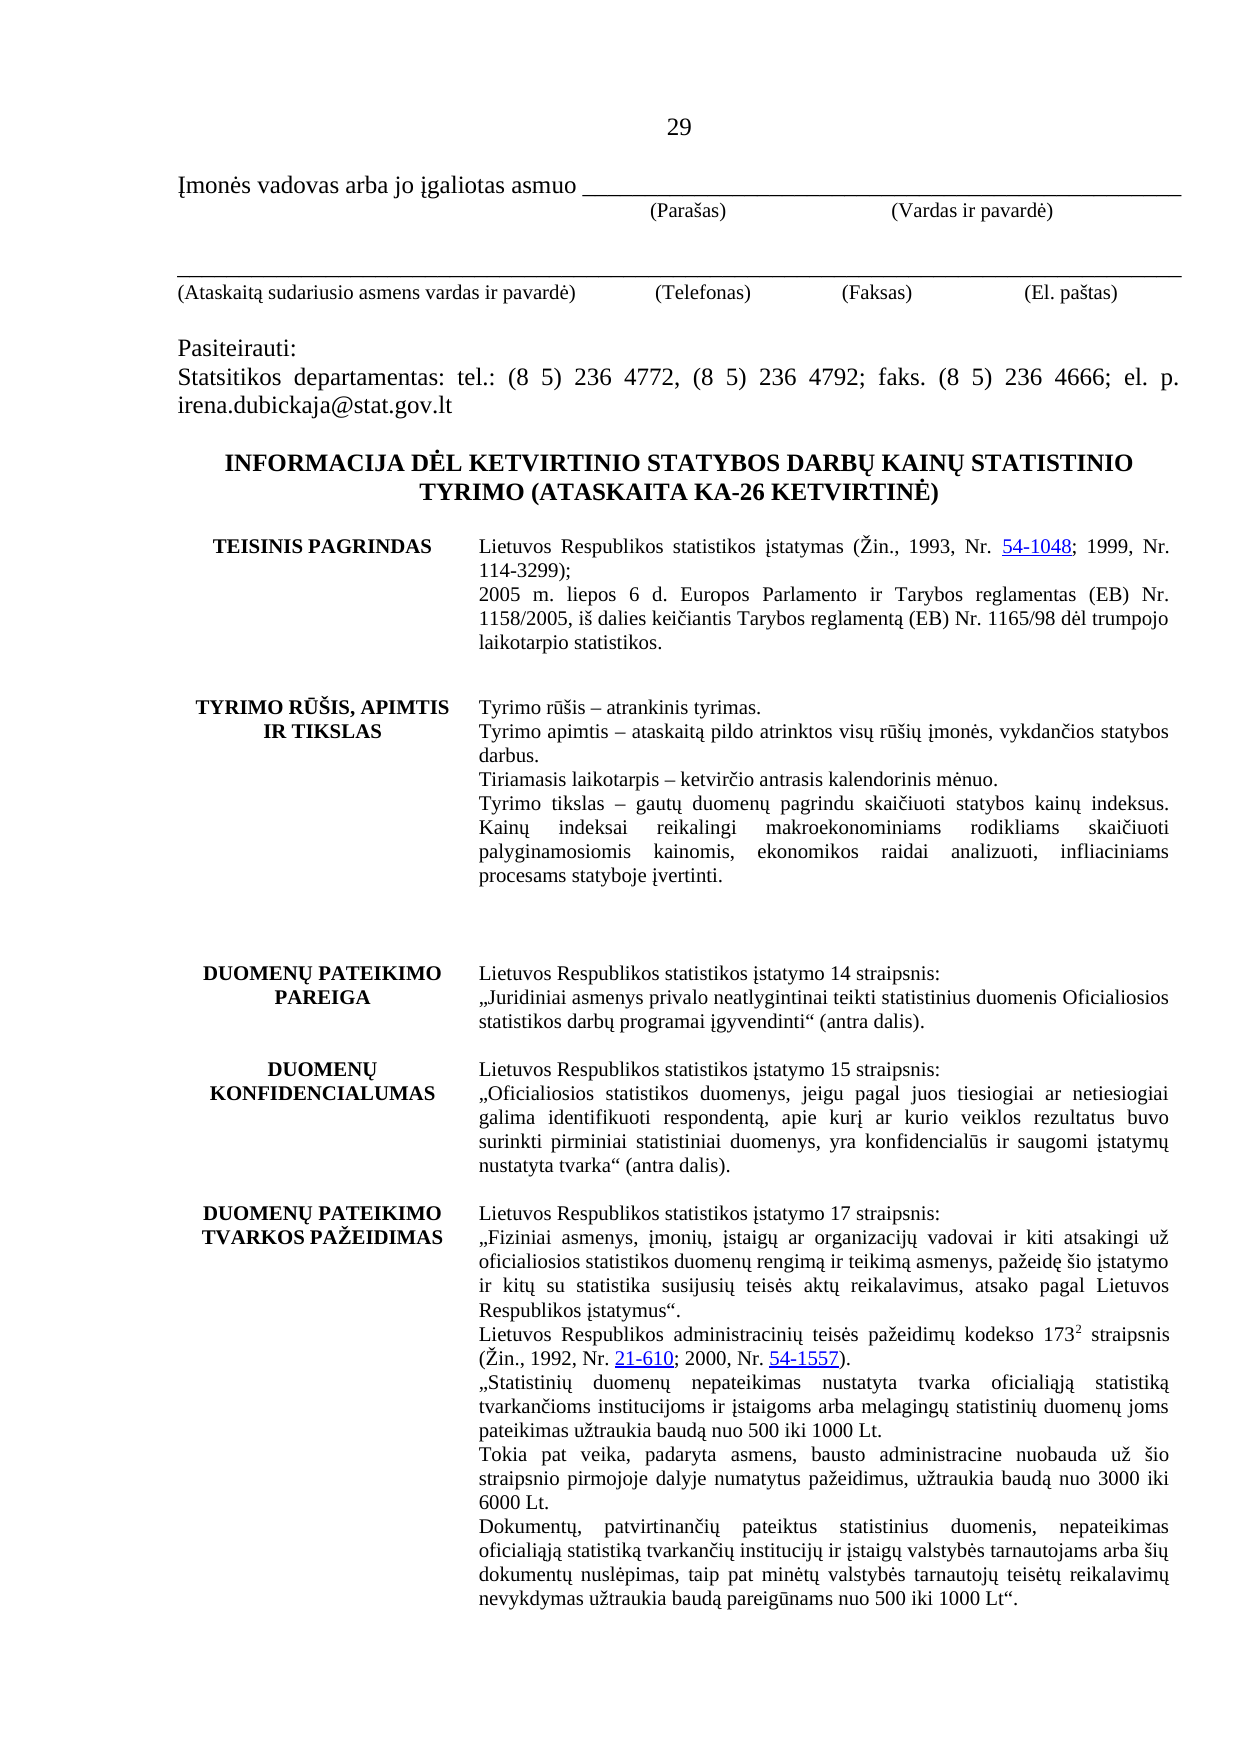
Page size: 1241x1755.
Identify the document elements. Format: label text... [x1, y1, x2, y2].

table_cell Lietuvos Respublikos statistikos įstatymo 14 straipsnis: „Juridiniai asmenys privalo neatlygintinai teikti statistinius duomenis Oficialiosios statistikos darbų programai įgyvendinti“ (antra dalis). [468, 961, 1181, 1033]
text INFORMACIJA DĖL KETVIRTINIO STATYBOS DARBŲ KAINŲ STATISTINIO TYRIMO (ATASKAITA KA-26 KETVIRTINĖ) [177, 448, 1181, 505]
table_cell TYRIMO RŪŠIS, APIMTIS IR TIKSLAS [177, 695, 467, 961]
table_cell [468, 1033, 1181, 1057]
table_cell [468, 1177, 1181, 1201]
table_cell DUOMENŲ PATEIKIMO TVARKOS PAŽEIDIMAS [177, 1201, 467, 1610]
table_cell DUOMENŲ PATEIKIMO PAREIGA [177, 961, 467, 1033]
table_cell [177, 1033, 467, 1057]
table_cell [177, 671, 467, 695]
table_cell Lietuvos Respublikos statistikos įstatymo 15 straipsnis: „Oficialiosios statistikos duomenys, jeigu pagal juos tiesiogiai ar netiesiogiai galima identifikuoti respondentą, apie kurį ar kurio veiklos rezultatus buvo surinkti pirminiai statistiniai duomenys, yra konfidencialūs ir saugomi įstatymų nustatyta tvarka“ (antra dalis). [468, 1057, 1181, 1177]
text Statsitikos departamentas: tel.: (8 5) 236 4772, (8 5) 236 4792; faks. (8 5) 236 4666; el. p. irena.dubickaja@stat.gov.lt [177, 362, 1181, 419]
table_cell [177, 1177, 467, 1201]
table_header Lietuvos Respublikos statistikos įstatymas (Žin., 1993, Nr. 54-1048; 1999, Nr. 114-3299); 2005 m. liepos 6 d. Europos Parlamento ir Tarybos reglamentas (EB) Nr. 1158/2005, iš dalies keičiantis Tarybos reglamentą (EB) Nr. 1165/98 dėl trumpojo laikotarpio statistikos. [468, 534, 1181, 671]
table_cell DUOMENŲ KONFIDENCIALUMAS [177, 1057, 467, 1177]
text (Ataskaitą sudariusio asmens vardas ir pavardė) (Telefonas) (Faksas) (El. paštas) [177, 280, 1181, 304]
table_header TEISINIS PAGRINDAS [177, 534, 467, 671]
table_cell Lietuvos Respublikos statistikos įstatymo 17 straipsnis: „Fiziniai asmenys, įmonių, įstaigų ar organizacijų vadovai ir kiti atsakingi už oficialiosios statistikos duomenų rengimą ir teikimą asmenys, pažeidę šio įstatymo ir kitų su statistika susijusių teisės aktų reikalavimus, atsako pagal Lietuvos Respublikos įstatymus“. Lietuvos Respublikos administracinių teisės pažeidimų kodekso 1732 straipsnis (Žin., 1992, Nr. 21-610; 2000, Nr. 54-1557). „Statistinių duomenų nepateikimas nustatyta tvarka oficialiąją statistiką tvarkančioms institucijoms ir įstaigoms arba melagingų statistinių duomenų joms pateikimas užtraukia baudą nuo 500 iki 1000 Lt. Tokia pat veika, padaryta asmens, bausto administracine nuobauda už šio straipsnio pirmojoje dalyje numatytus pažeidimus, užtraukia baudą nuo 3000 iki 6000 Lt. Dokumentų, patvirtinančių pateiktus statistinius duomenis, nepateikimas oficialiąją statistiką tvarkančių institucijų ir įstaigų valstybės tarnautojams arba šių dokumentų nuslėpimas, taip pat minėtų valstybės tarnautojų teisėtų reikalavimų nevykdymas užtraukia baudą pareigūnams nuo 500 iki 1000 Lt“. [468, 1201, 1181, 1610]
text Įmonės vadovas arba jo įgaliotas asmuo [177, 170, 1181, 198]
table_cell Tyrimo rūšis – atrankinis tyrimas. Tyrimo apimtis – ataskaitą pildo atrinktos visų rūšių įmonės, vykdančios statybos darbus. Tiriamasis laikotarpis – ketvirčio antrasis kalendorinis mėnuo. Tyrimo tikslas – gautų duomenų pagrindu skaičiuoti statybos kainų indeksus. Kainų indeksai reikalingi makroekonominiams rodikliams skaičiuoti palyginamosiomis kainomis, ekonomikos raidai analizuoti, infliaciniams procesams statyboje įvertinti. [468, 695, 1181, 961]
text Pasiteirauti: [177, 333, 1181, 362]
table_cell [468, 671, 1181, 695]
text (Parašas) (Vardas ir pavardė) [576, 198, 1181, 222]
